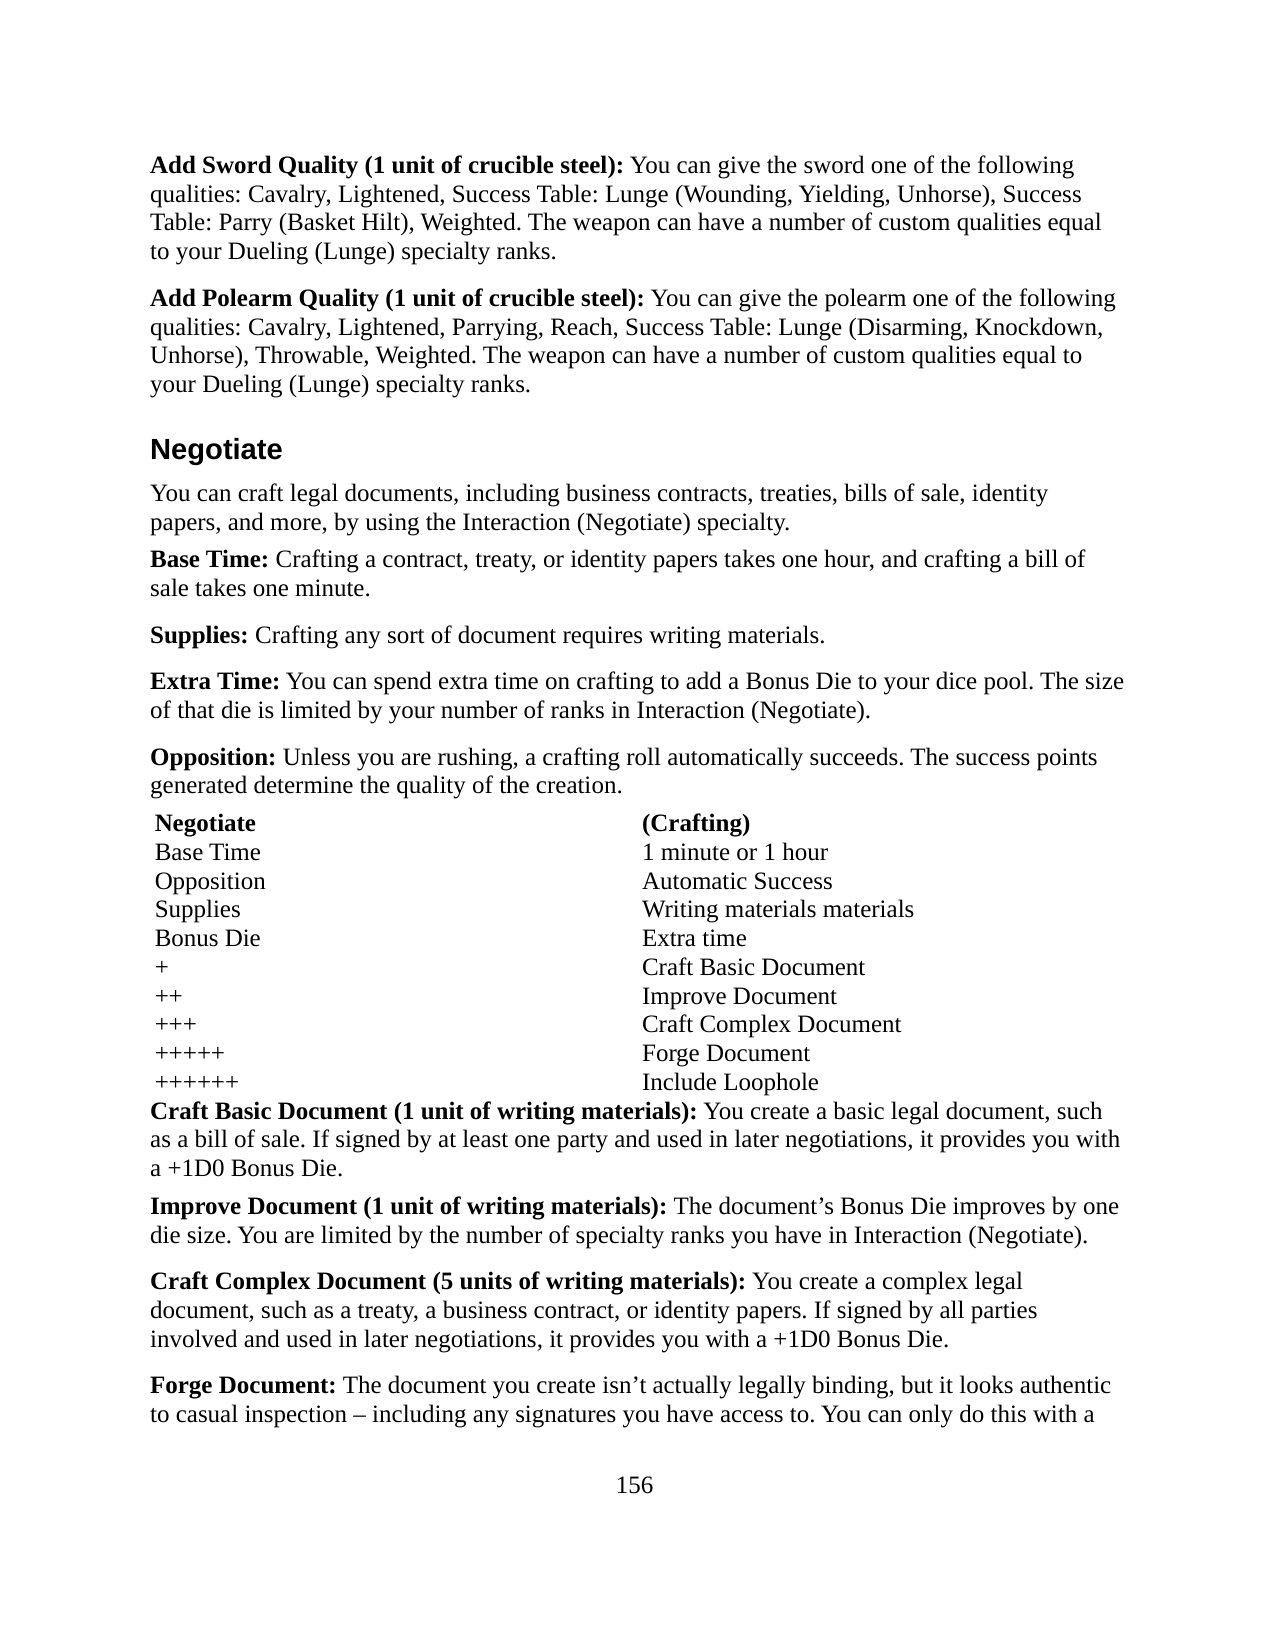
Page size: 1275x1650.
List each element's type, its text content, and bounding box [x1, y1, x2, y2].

table_cell Base Time [150, 837, 637, 866]
table_cell Craft Complex Document [638, 1010, 1125, 1038]
text You can craft legal documents, including business contracts, treaties, bills of sale, identity papers, and more, by using the Interaction (Negotiate) specialty. [150, 478, 1125, 535]
table_cell 1 minute or 1 hour [638, 837, 1125, 866]
text Improve Document (1 unit of writing materials): The document’s Bonus Die improves by one die size. You are limited by the number of specialty ranks you have in Interaction (Negotiate). [150, 1191, 1125, 1248]
table_cell Extra time [638, 923, 1125, 952]
table_cell Craft Basic Document [638, 952, 1125, 981]
text Supplies: Crafting any sort of document requires writing materials. [150, 620, 1125, 648]
table_cell +++++ [150, 1038, 637, 1067]
table_cell Bonus Die [150, 923, 637, 952]
table_cell Forge Document [638, 1038, 1125, 1067]
text Extra Time: You can spend extra time on crafting to add a Bonus Die to your dice pool. The size of that die is limited by your number of ranks in Interaction (Negotiate). [150, 666, 1125, 724]
table_cell Supplies [150, 895, 637, 923]
text Add Polearm Quality (1 unit of crucible steel): You can give the polearm one of the following qualities: Cavalry, Lightened, Parrying, Reach, Success Table: Lunge (Disarming, Knockdown, Unhorse), Throwable, Weighted. The weapon can have a number of custom qualities equal to your Dueling (Lunge) specialty ranks. [150, 283, 1125, 398]
table_cell Automatic Success [638, 866, 1125, 894]
table_cell Include Loophole [638, 1067, 1125, 1096]
table_cell Writing materials materials [638, 895, 1125, 923]
table_cell ++++++ [150, 1067, 637, 1096]
table_cell Improve Document [638, 981, 1125, 1009]
subtitle Negotiate [150, 432, 1125, 465]
text Craft Complex Document (5 units of writing materials): You create a complex legal document, such as a treaty, a business contract, or identity papers. If signed by all parties involved and used in later negotiations, it provides you with a +1D0 Bonus Die. [150, 1266, 1125, 1353]
text Opposition: Unless you are rushing, a crafting roll automatically succeeds. The success points generated determine the quality of the creation. [150, 742, 1125, 799]
text Base Time: Crafting a contract, treaty, or identity papers takes one hour, and crafting a bill of sale takes one minute. [150, 544, 1125, 602]
table_cell +++ [150, 1010, 637, 1038]
table_header (Crafting) [638, 808, 1125, 837]
table_header Negotiate [150, 808, 637, 837]
table_cell ++ [150, 981, 637, 1009]
text Craft Basic Document (1 unit of writing materials): You create a basic legal document, such as a bill of sale. If signed by at least one party and used in later negotiations, it provides you with a +1D0 Bonus Die. [150, 1096, 1125, 1182]
table_cell + [150, 952, 637, 981]
text Forge Document: The document you create isn’t actually legally binding, but it looks authentic to casual inspection – including any signatures you have access to. You can only do this with a [150, 1371, 1125, 1428]
table_cell Opposition [150, 866, 637, 894]
text Add Sword Quality (1 unit of crucible steel): You can give the sword one of the following qualities: Cavalry, Lightened, Success Table: Lunge (Wounding, Yielding, Unhorse), Success Table: Parry (Basket Hilt), Weighted. The weapon can have a number of custom qualities equal to your Dueling (Lunge) specialty ranks. [150, 150, 1125, 265]
